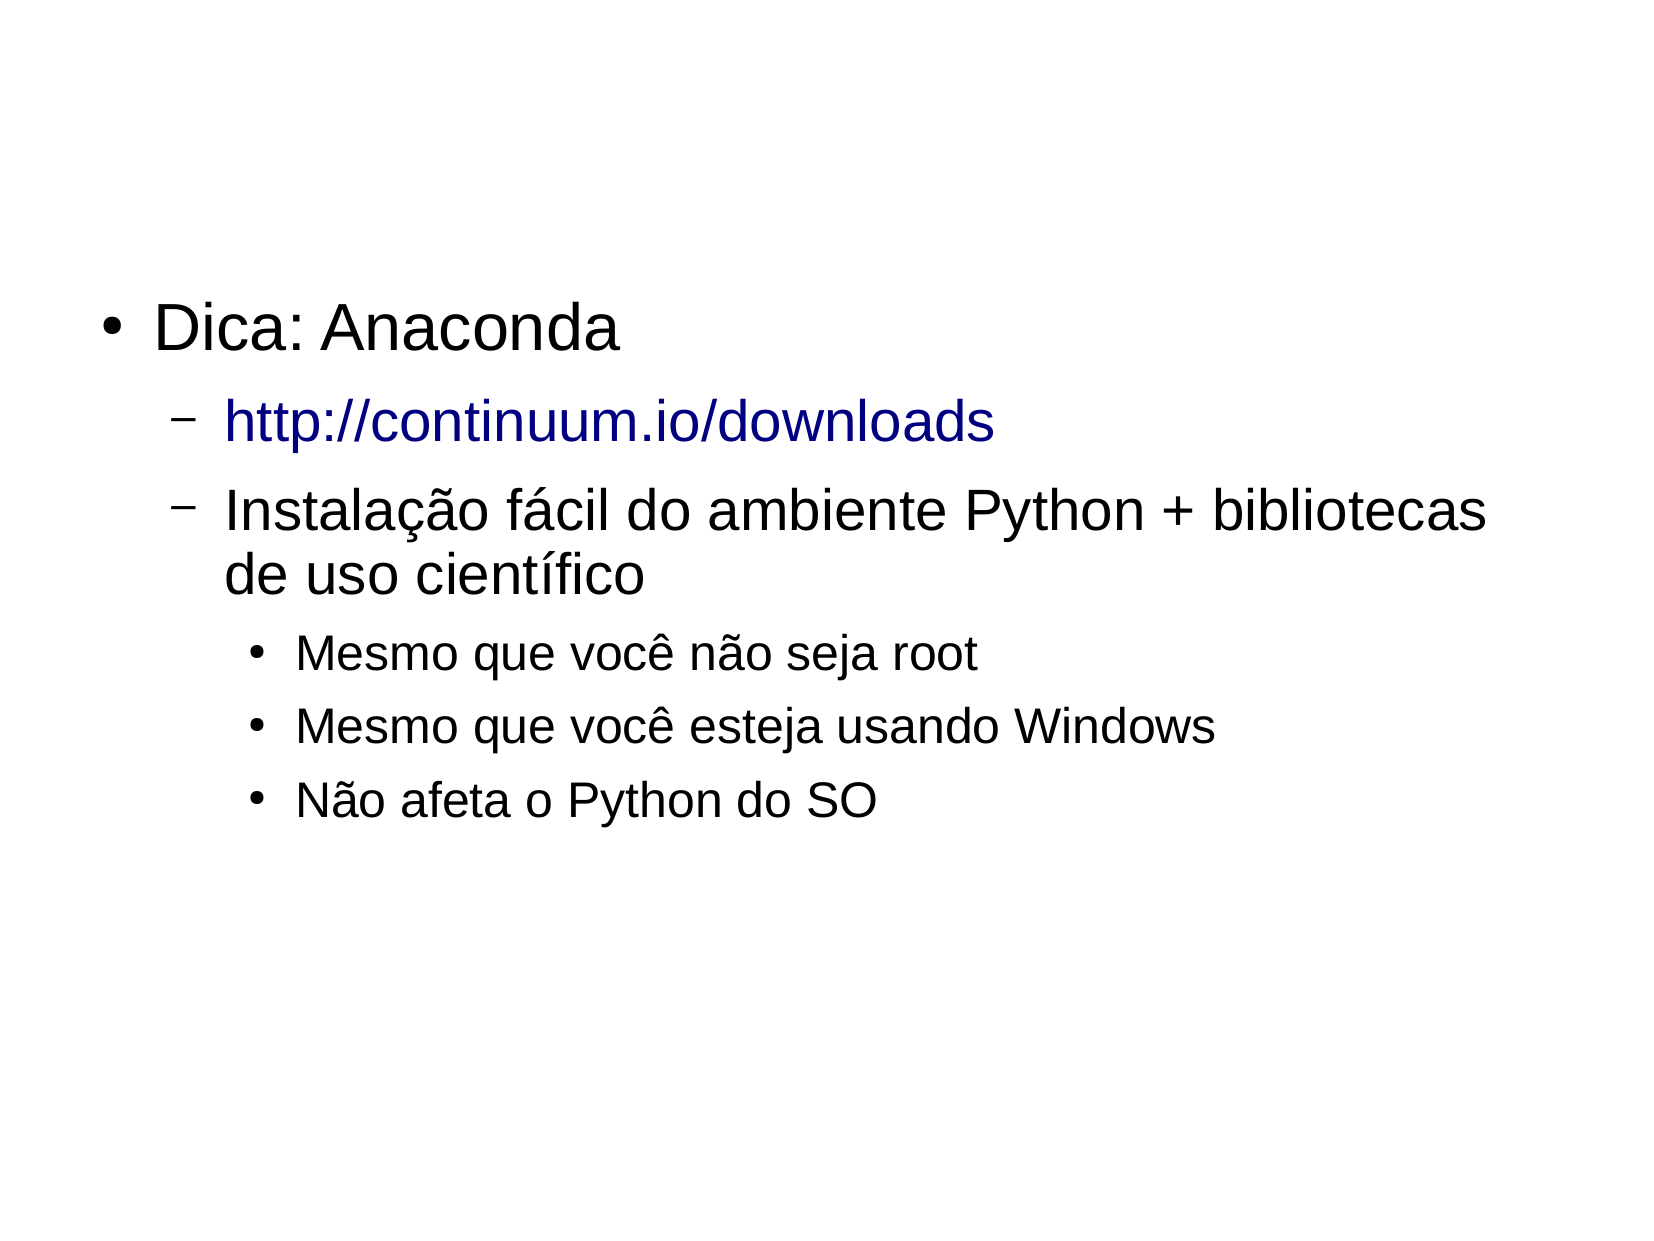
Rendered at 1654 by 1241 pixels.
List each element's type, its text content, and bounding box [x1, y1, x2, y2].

list Dica: Anaconda http://continuum.io/downloads Instalação fácil do ambiente Python + bibliotecas de uso científico Mesmo que você não seja root Mesmo que você esteja usando Windows Não afeta o Python do SO [82, 290, 1571, 1010]
